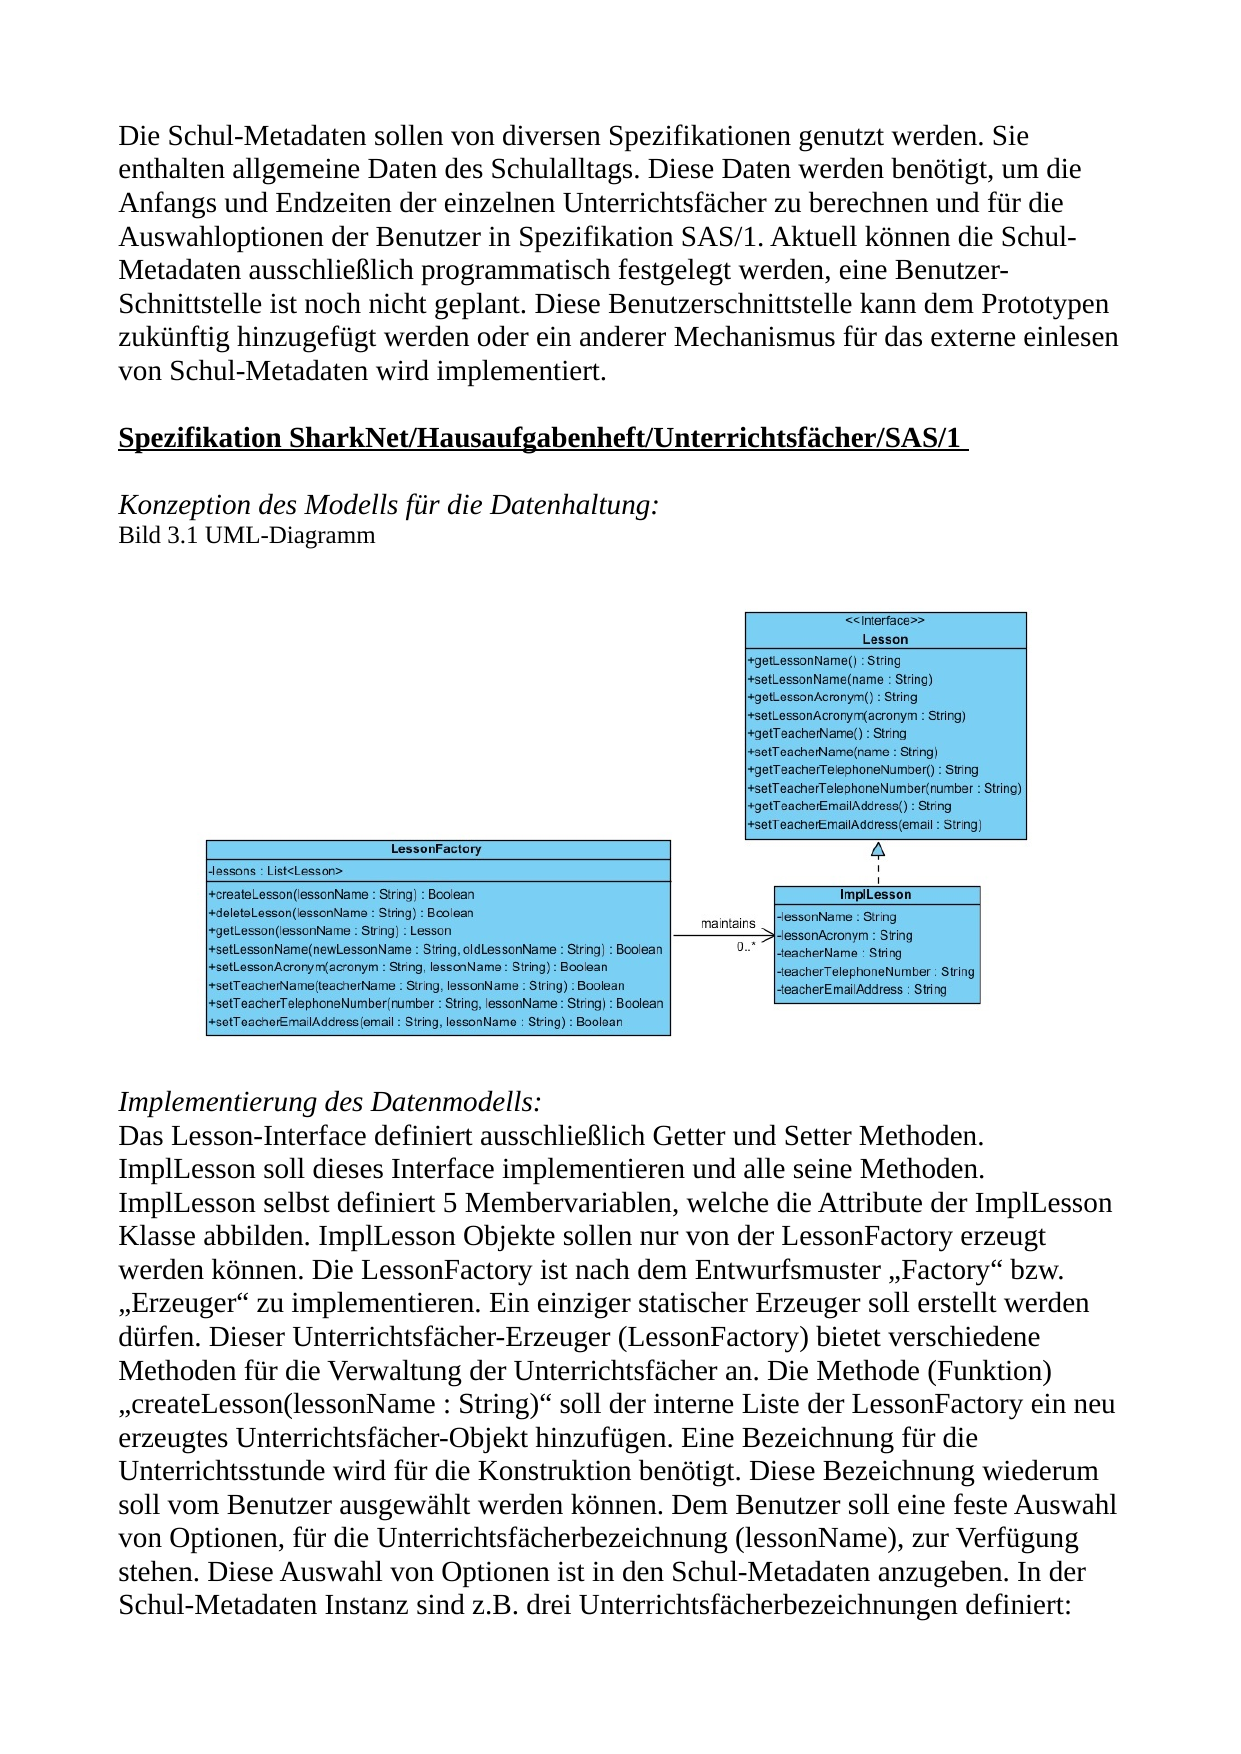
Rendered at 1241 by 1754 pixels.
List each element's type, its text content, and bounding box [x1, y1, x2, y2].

picture [182, 563, 1034, 1051]
text Konzeption des Modells für die Datenhaltung: [118, 487, 1122, 521]
text Das Lesson-Interface definiert ausschließlich Getter und Setter Methoden. ImplLesson soll dieses Interface implementieren und alle seine Methoden. ImplLesson selbst definiert 5 Membervariablen, welche die Attribute der ImplLesson Klasse abbilden. ImplLesson Objekte sollen nur von der LessonFactory erzeugt werden können. Die LessonFactory ist nach dem Entwurfsmuster „Factory“ bzw. „Erzeuger“ zu implementieren. Ein einziger statischer Erzeuger soll erstellt werden dürfen. Dieser Unterrichtsfächer-Erzeuger (LessonFactory) bietet verschiedene Methoden für die Verwaltung der Unterrichtsfächer an. Die Methode (Funktion) „createLesson(lessonName : String)“ soll der interne Liste der LessonFactory ein neu erzeugtes Unterrichtsfächer-Objekt hinzufügen. Eine Bezeichnung für die Unterrichtsstunde wird für die Konstruktion benötigt. Diese Bezeichnung wiederum soll vom Benutzer ausgewählt werden können. Dem Benutzer soll eine feste Auswahl von Optionen, für die Unterrichtsfächerbezeichnung (lessonName), zur Verfügung stehen. Diese Auswahl von Optionen ist in den Schul-Metadaten anzugeben. In der Schul-Metadaten Instanz sind z.B. drei Unterrichtsfächerbezeichnungen definiert: [118, 1118, 1122, 1621]
text Implementierung des Datenmodells: [118, 1084, 1122, 1118]
text Bild 3.1 UML-Diagramm [118, 521, 1122, 549]
text Spezifikation SharkNet/Hausaufgabenheft/Unterrichtsfächer/SAS/1 [118, 420, 1122, 453]
text Die Schul-Metadaten sollen von diversen Spezifikationen genutzt werden. Sie enthalten allgemeine Daten des Schulalltags. Diese Daten werden benötigt, um die Anfangs und Endzeiten der einzelnen Unterrichtsfächer zu berechnen und für die Auswahloptionen der Benutzer in Spezifikation SAS/1. Aktuell können die Schul-Metadaten ausschließlich programmatisch festgelegt werden, eine Benutzer- Schnittstelle ist noch nicht geplant. Diese Benutzerschnittstelle kann dem Prototypen zukünftig hinzugefügt werden oder ein anderer Mechanismus für das externe einlesen von Schul-Metadaten wird implementiert. [118, 118, 1122, 386]
